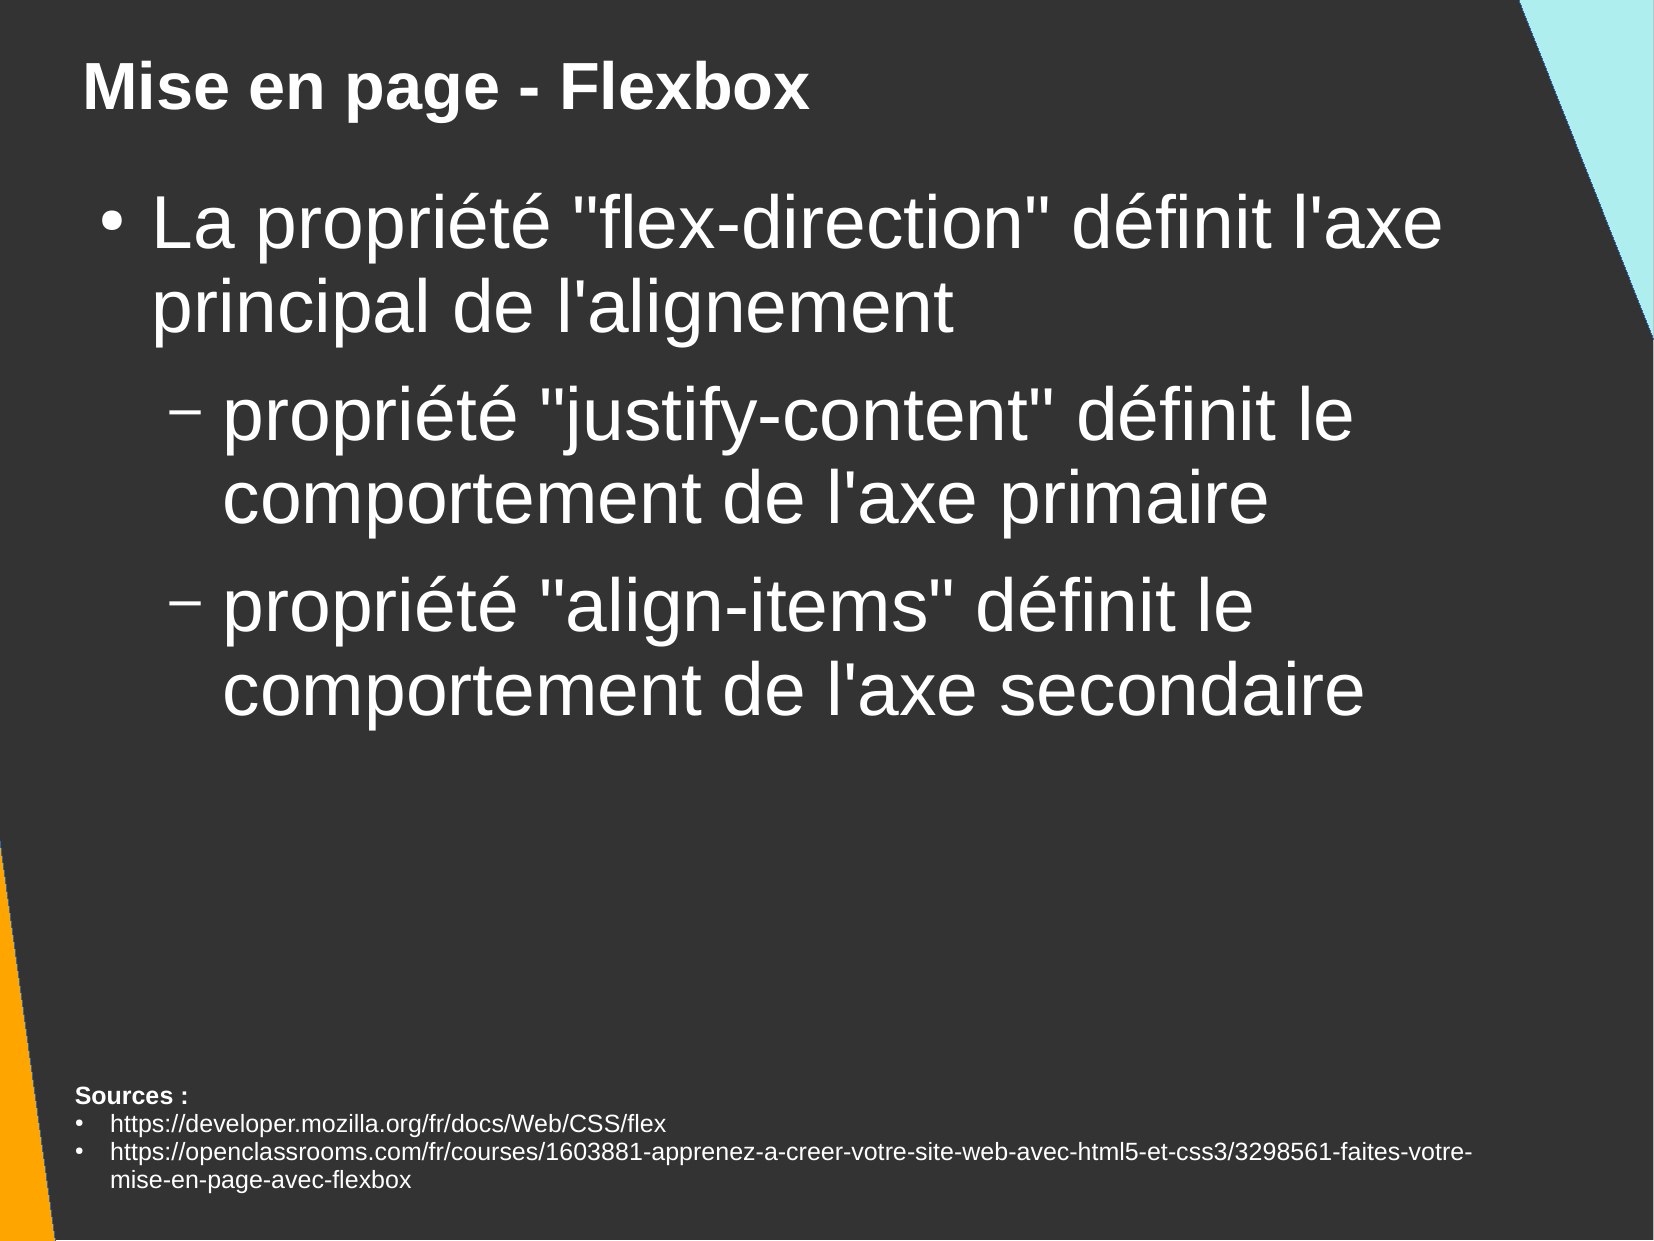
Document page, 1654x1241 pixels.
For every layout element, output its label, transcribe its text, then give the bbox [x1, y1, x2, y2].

list La propriété "flex-direction" définit l'axe principal de l'alignement propriété "justify-content" définit le comportement de l'axe primaire propriété "align-items" définit le comportement de l'axe secondaire [80, 180, 1605, 875]
text_box Sources : https://developer.mozilla.org/fr/docs/Web/CSS/flex https://openclassrooms.com/fr/courses/1603881-apprenez-a-creer-votre-site-web-avec-html5-et-css3/3298561-faites-votre-mise-en-page-avec-flexbox [60, 1074, 1546, 1241]
text_box [0, 840, 56, 1241]
text_box [1519, 0, 1654, 340]
title Mise en page - Flexbox [82, 49, 1571, 152]
